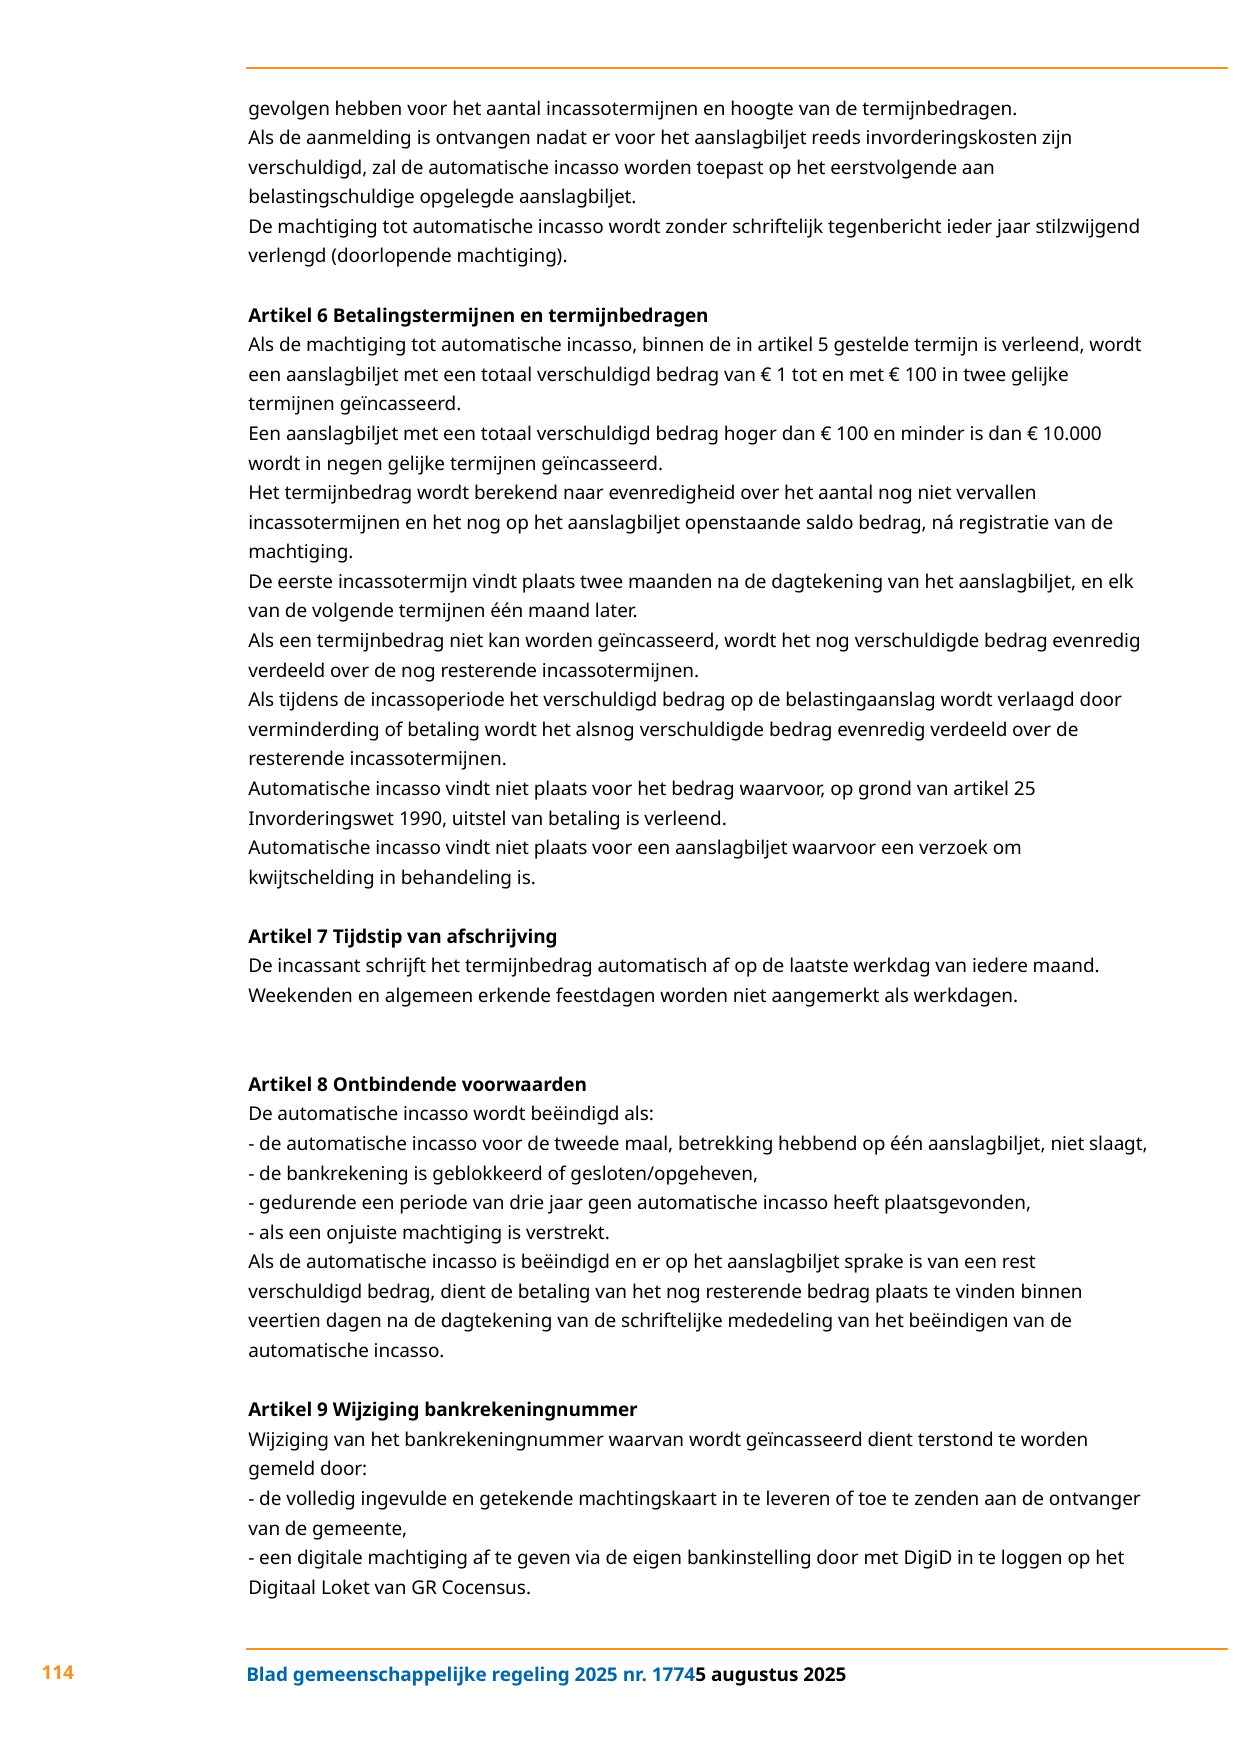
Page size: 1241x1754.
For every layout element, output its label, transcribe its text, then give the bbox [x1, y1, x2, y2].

picture [41, 47, 231, 172]
text Artikel 7 Tijdstip van afschrijving [248, 923, 1152, 949]
text Artikel 9 Wijziging bankrekeningnummer [248, 1396, 1152, 1422]
text De automatische incasso wordt beëindigd als: [248, 1101, 1152, 1126]
text Artikel 6 Betalingstermijnen en termijnbedragen [248, 302, 1152, 328]
text Artikel 8 Ontbindende voorwaarden [248, 1071, 1152, 1097]
text Een aanslagbiljet met een totaal verschuldigd bedrag hoger dan € 100 en minder is dan € 10.000 wordt in negen gelijke termijnen geïncasseerd. [248, 420, 1152, 476]
text Als de aanmelding is ontvangen nadat er voor het aanslagbiljet reeds invorderingskosten zijn verschuldigd, zal de automatische incasso worden toepast op het eerstvolgende aan belastingschuldige opgelegde aanslagbiljet. [248, 124, 1152, 209]
text - de automatische incasso voor de tweede maal, betrekking hebbend op één aanslagbiljet, niet slaagt, [248, 1130, 1152, 1156]
text Als een termijnbedrag niet kan worden geïncasseerd, wordt het nog verschuldigde bedrag evenredig verdeeld over de nog resterende incassotermijnen. [248, 627, 1152, 683]
text De eerste incassotermijn vindt plaats twee maanden na de dagtekening van het aanslagbiljet, en elk van de volgende termijnen één maand later. [248, 568, 1152, 623]
text Automatische incasso vindt niet plaats voor een aanslagbiljet waarvoor een verzoek om kwijtschelding in behandeling is. [248, 834, 1152, 890]
text - de bankrekening is geblokkeerd of gesloten/opgeheven, [248, 1160, 1152, 1186]
text De machtiging tot automatische incasso wordt zonder schriftelijk tegenbericht ieder jaar stilzwijgend verlengd (doorlopende machtiging). [248, 213, 1152, 268]
text De incassant schrijft het termijnbedrag automatisch af op de laatste werkdag van iedere maand. Weekenden en algemeen erkende feestdagen worden niet aangemerkt als werkdagen. [248, 953, 1152, 1008]
text Automatische incasso vindt niet plaats voor het bedrag waarvoor, op grond van artikel 25 Invorderingswet 1990, uitstel van betaling is verleend. [248, 775, 1152, 831]
text Het termijnbedrag wordt berekend naar evenredigheid over het aantal nog niet vervallen incassotermijnen en het nog op het aanslagbiljet openstaande saldo bedrag, ná registratie van de machtiging. [248, 479, 1152, 564]
text Als de automatische incasso is beëindigd en er op het aanslagbiljet sprake is van een rest verschuldigd bedrag, dient de betaling van het nog resterende bedrag plaats te vinden binnen veertien dagen na de dagtekening van de schriftelijke mededeling van het beëindigen van de automatische incasso. [248, 1248, 1152, 1363]
text gevolgen hebben voor het aantal incassotermijnen en hoogte van de termijnbedragen. [248, 95, 1152, 121]
text - als een onjuiste machtiging is verstrekt. [248, 1219, 1152, 1245]
text - een digitale machtiging af te geven via de eigen bankinstelling door met DigiD in te loggen op het Digitaal Loket van GR Cocensus. [248, 1544, 1152, 1600]
text Wijziging van het bankrekeningnummer waarvan wordt geïncasseerd dient terstond te worden gemeld door: [248, 1426, 1152, 1481]
text Als tijdens de incassoperiode het verschuldigd bedrag op de belastingaanslag wordt verlaagd door verminderding of betaling wordt het alsnog verschuldigde bedrag evenredig verdeeld over de resterende incassotermijnen. [248, 686, 1152, 771]
text - de volledig ingevulde en getekende machtingskaart in te leveren of toe te zenden aan de ontvanger van de gemeente, [248, 1485, 1152, 1541]
text - gedurende een periode van drie jaar geen automatische incasso heeft plaatsgevonden, [248, 1189, 1152, 1215]
text Als de machtiging tot automatische incasso, binnen de in artikel 5 gestelde termijn is verleend, wordt een aanslagbiljet met een totaal verschuldigd bedrag van € 1 tot en met € 100 in twee gelijke termijnen geïncasseerd. [248, 331, 1152, 416]
